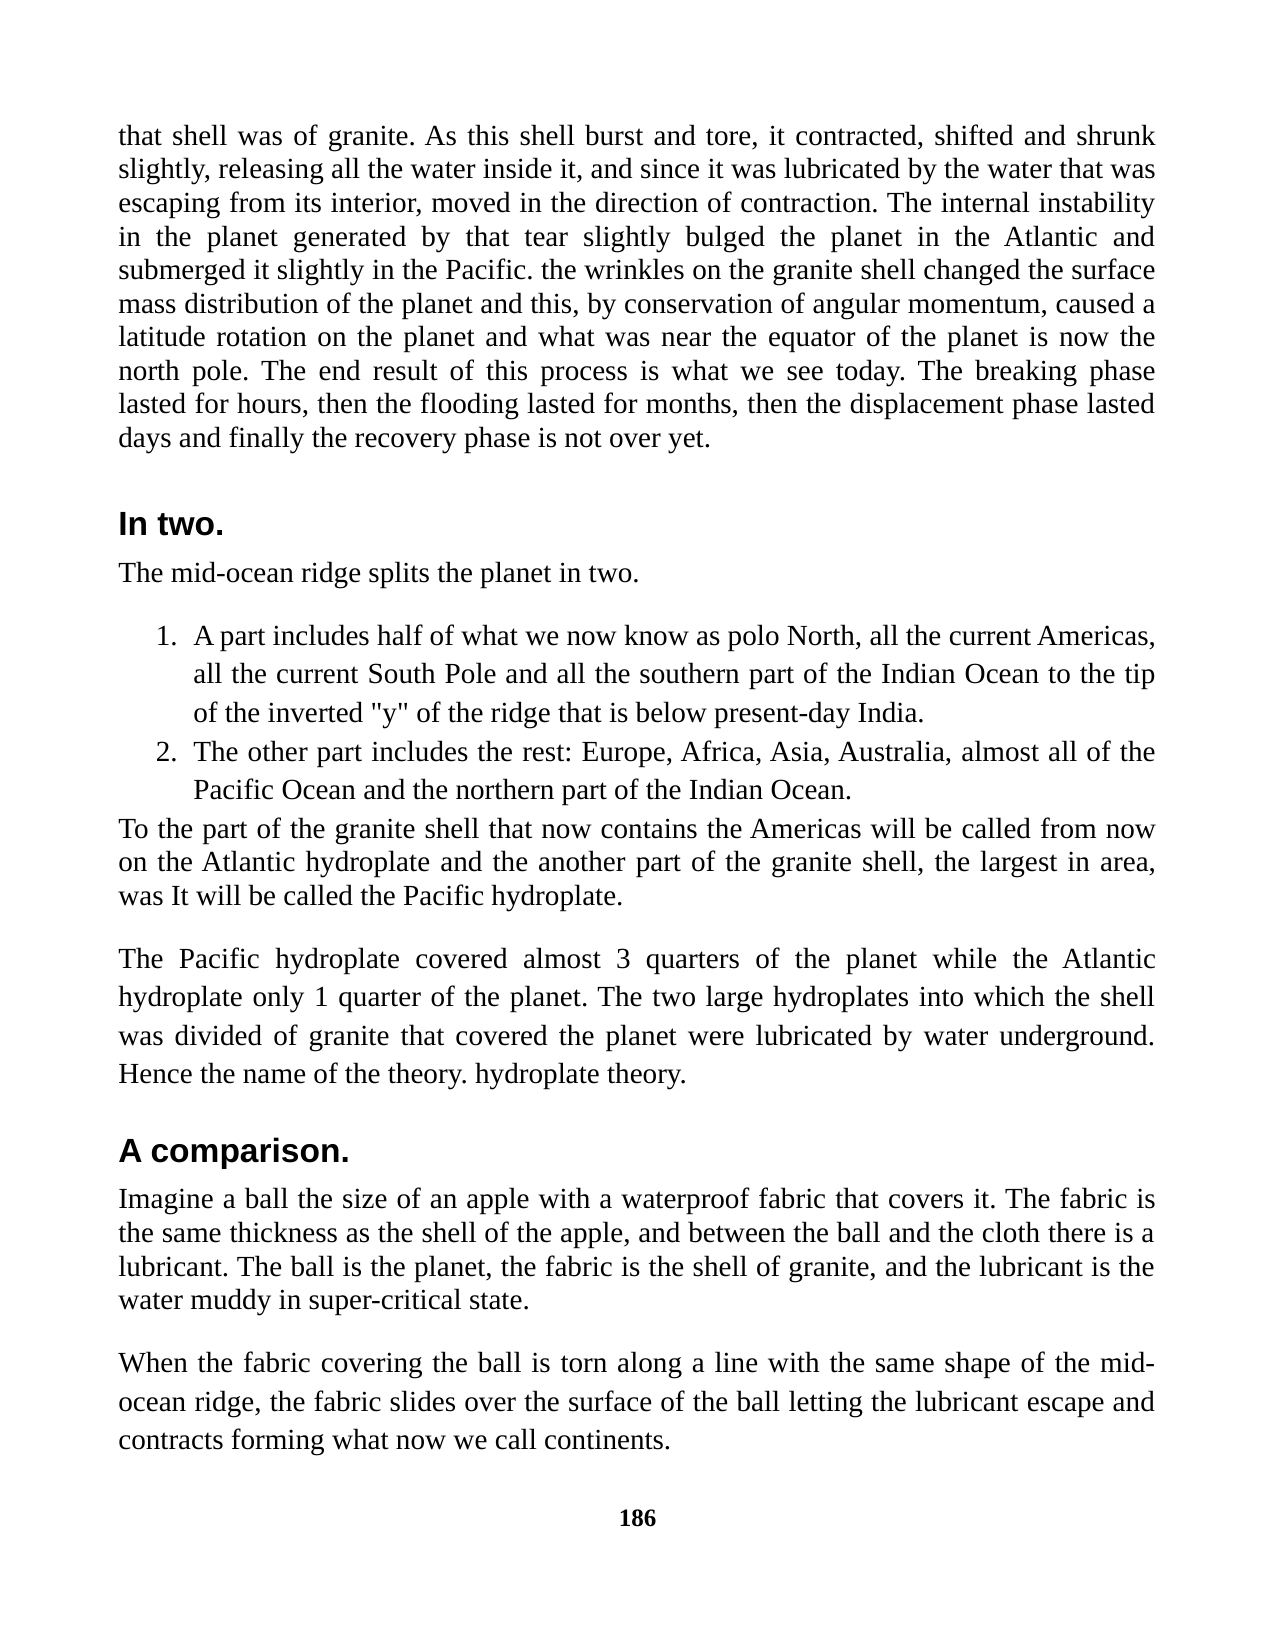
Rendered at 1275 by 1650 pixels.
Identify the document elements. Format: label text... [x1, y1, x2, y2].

list The other part includes the rest: Europe, Africa, Asia, Australia, almost all of the Pacific Ocean and the northern part of the Indian Ocean. [156, 734, 1157, 806]
text The mid-ocean ridge splits the planet in two. [118, 555, 1157, 588]
text The Pacific hydroplate covered almost 3 quarters of the planet while the Atlantic hydroplate only 1 quarter of the planet. The two large hydroplates into which the shell was divided of granite that covered the planet were lubricated by water underground. Hence the name of the theory. hydroplate theory. [118, 941, 1157, 1090]
text that shell was of granite. As this shell burst and tore, it contracted, shifted and shrunk slightly, releasing all the water inside it, and since it was lubricated by the water that was escaping from its interior, moved in the direction of contraction. The internal instability in the planet generated by that tear slightly bulged the planet in the Atlantic and submerged it slightly in the Pacific. the wrinkles on the granite shell changed the surface mass distribution of the planet and this, by conservation of angular momentum, caused a latitude rotation on the planet and what was near the equator of the planet is now the north pole. The end result of this process is what we see today. The breaking phase lasted for hours, then the flooding lasted for months, then the displacement phase lasted days and finally the recovery phase is not over yet. [118, 118, 1157, 453]
text When the fabric covering the ball is torn along a line with the same shape of the mid-ocean ridge, the fabric slides over the surface of the ball letting the lubricant escape and contracts forming what now we call continents. [118, 1345, 1157, 1456]
text To the part of the granite shell that now contains the Americas will be called from now on the Atlantic hydroplate and the another part of the granite shell, the largest in area, was It will be called the Pacific hydroplate. [118, 811, 1157, 911]
subtitle A comparison. [118, 1130, 1157, 1169]
list A part includes half of what we now know as polo North, all the current Americas, all the current South Pole and all the southern part of the Indian Ocean to the tip of the inverted "y" of the ridge that is below present-day India. [156, 618, 1157, 729]
text Imagine a ball the size of an apple with a waterproof fabric that covers it. The fabric is the same thickness as the shell of the apple, and between the ball and the cloth there is a lubricant. The ball is the planet, the fabric is the shell of granite, and the lubricant is the water muddy in super-critical state. [118, 1182, 1157, 1316]
subtitle In two. [118, 504, 1157, 542]
